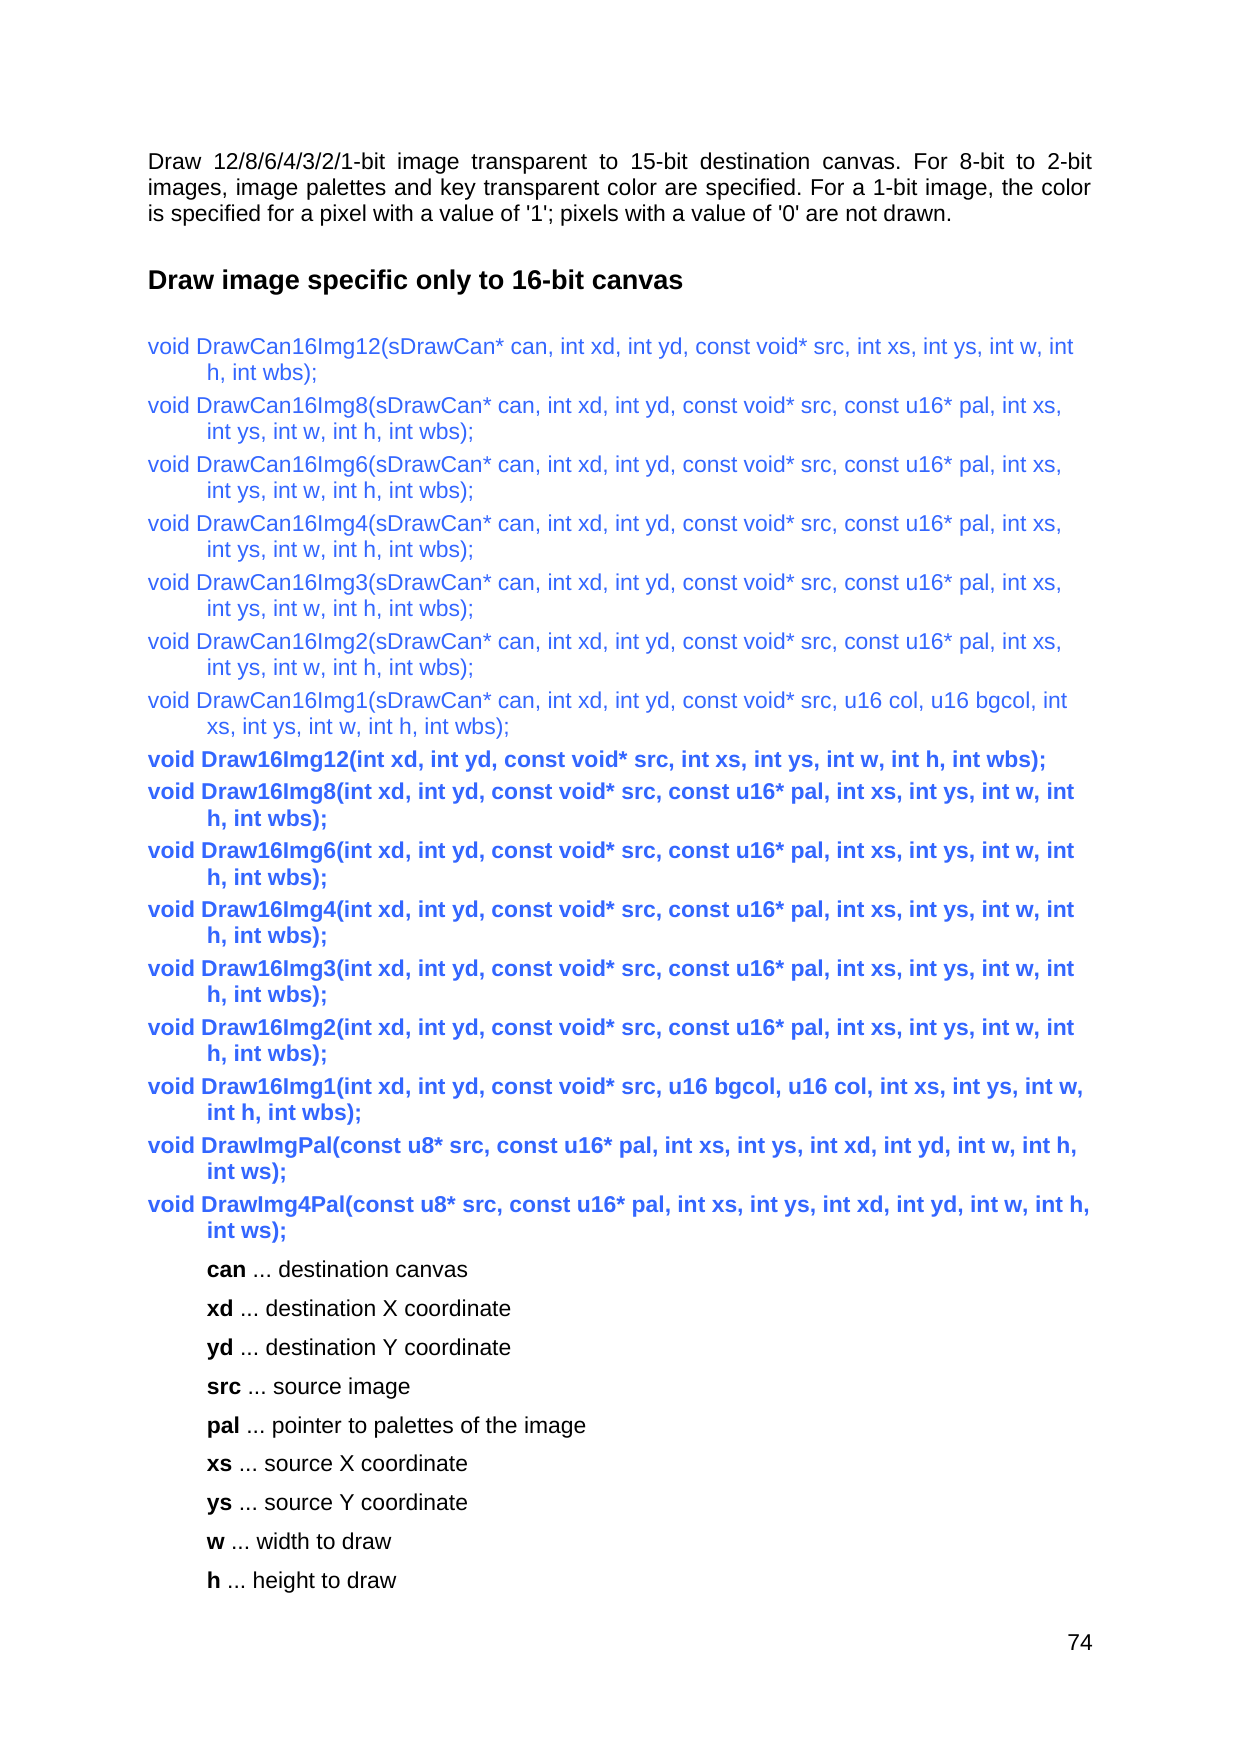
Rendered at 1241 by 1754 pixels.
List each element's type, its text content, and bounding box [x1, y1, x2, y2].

text xd ... destination X coordinate [148, 1295, 1093, 1321]
text void Draw16Img12(int xd, int yd, const void* src, int xs, int ys, int w, int h, int wbs); [148, 746, 1093, 772]
text ys ... source Y coordinate [148, 1489, 1093, 1516]
text void DrawCan16Img6(sDrawCan* can, int xd, int yd, const void* src, const u16* pal, int xs, int ys, int w, int h, int wbs); [148, 451, 1093, 503]
text void Draw16Img8(int xd, int yd, const void* src, const u16* pal, int xs, int ys, int w, int h, int wbs); [148, 778, 1093, 831]
text void Draw16Img6(int xd, int yd, const void* src, const u16* pal, int xs, int ys, int w, int h, int wbs); [148, 837, 1093, 890]
text h ... height to draw [148, 1567, 1093, 1593]
text w ... width to draw [148, 1528, 1093, 1554]
text void DrawCan16Img2(sDrawCan* can, int xd, int yd, const void* src, const u16* pal, int xs, int ys, int w, int h, int wbs); [148, 628, 1093, 680]
text void Draw16Img3(int xd, int yd, const void* src, const u16* pal, int xs, int ys, int w, int h, int wbs); [148, 955, 1093, 1008]
text void DrawCan16Img8(sDrawCan* can, int xd, int yd, const void* src, const u16* pal, int xs, int ys, int w, int h, int wbs); [148, 392, 1093, 444]
text Draw 12/8/6/4/3/2/1-bit image transparent to 15-bit destination canvas. For 8-bit to 2-bit images, image palettes and key transparent color are specified. For a 1-bit image, the color is specified for a pixel with a value of '1'; pixels with a value of '0' are not drawn. [148, 148, 1093, 227]
text void Draw16Img1(int xd, int yd, const void* src, u16 bgcol, u16 col, int xs, int ys, int w, int h, int wbs); [148, 1073, 1093, 1126]
text pal ... pointer to palettes of the image [148, 1412, 1093, 1438]
text void DrawCan16Img4(sDrawCan* can, int xd, int yd, const void* src, const u16* pal, int xs, int ys, int w, int h, int wbs); [148, 510, 1093, 562]
text void DrawCan16Img12(sDrawCan* can, int xd, int yd, const void* src, int xs, int ys, int w, int h, int wbs); [148, 333, 1093, 386]
text void DrawCan16Img1(sDrawCan* can, int xd, int yd, const void* src, u16 col, u16 bgcol, int xs, int ys, int w, int h, int wbs); [148, 687, 1093, 739]
text yd ... destination Y coordinate [148, 1334, 1093, 1360]
text can ... destination canvas [148, 1256, 1093, 1282]
text void Draw16Img2(int xd, int yd, const void* src, const u16* pal, int xs, int ys, int w, int h, int wbs); [148, 1014, 1093, 1067]
text void DrawCan16Img3(sDrawCan* can, int xd, int yd, const void* src, const u16* pal, int xs, int ys, int w, int h, int wbs); [148, 569, 1093, 621]
text void DrawImgPal(const u8* src, const u16* pal, int xs, int ys, int xd, int yd, int w, int h, int ws); [148, 1132, 1093, 1185]
text src ... source image [148, 1373, 1093, 1399]
text void DrawImg4Pal(const u8* src, const u16* pal, int xs, int ys, int xd, int yd, int w, int h, int ws); [148, 1191, 1093, 1244]
text xs ... source X coordinate [148, 1450, 1093, 1477]
text void Draw16Img4(int xd, int yd, const void* src, const u16* pal, int xs, int ys, int w, int h, int wbs); [148, 896, 1093, 949]
subtitle Draw image specific only to 16-bit canvas [148, 264, 1093, 295]
